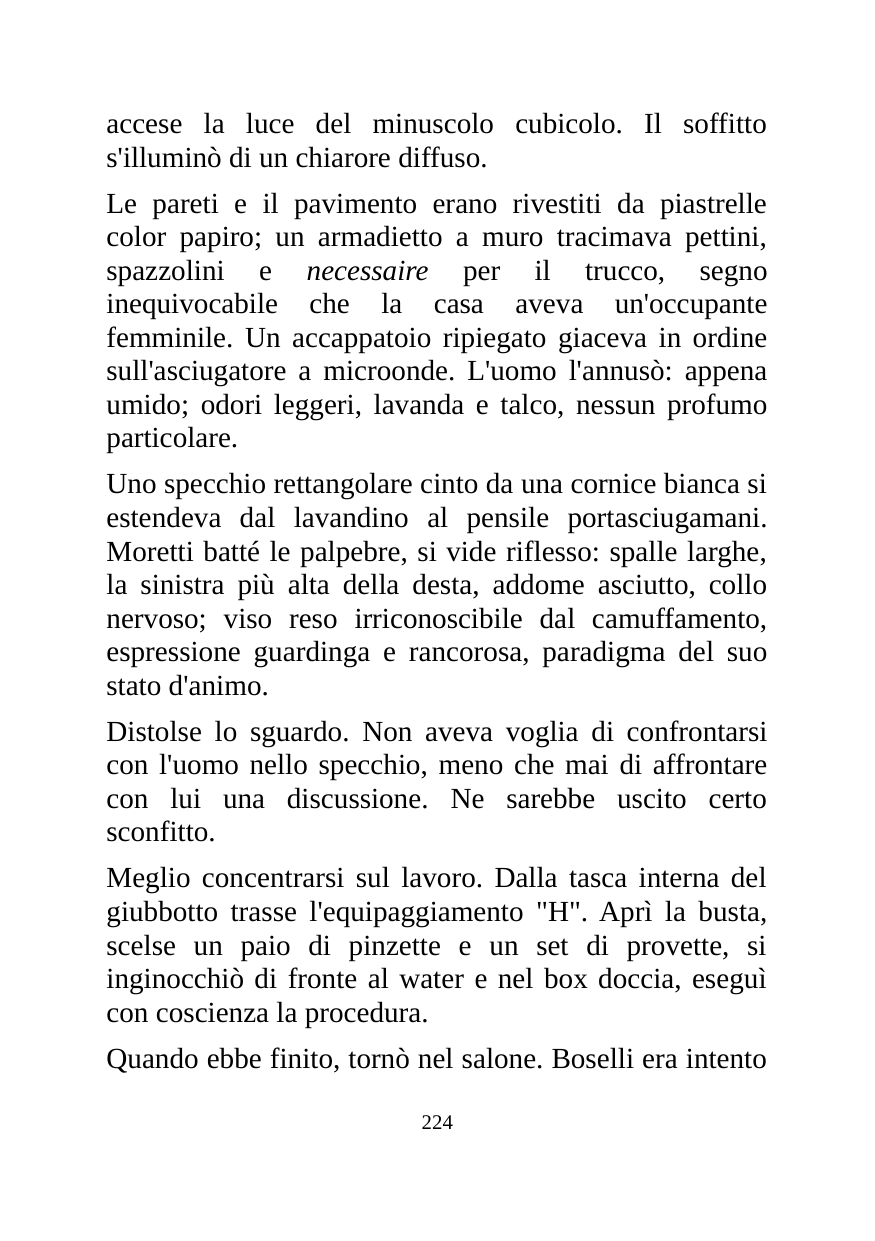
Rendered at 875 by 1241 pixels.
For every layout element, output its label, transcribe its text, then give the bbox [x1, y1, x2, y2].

text Meglio concentrarsi sul lavoro. Dalla tasca interna del giubbotto trasse l'equipaggiamento "H". Aprì la busta, scelse un paio di pinzette e un set di provette, si inginocchiò di fronte al water e nel box doccia, eseguì con coscienza la procedura. [106, 861, 768, 1028]
text Quando ebbe finito, tornò nel salone. Boselli era intento [106, 1041, 768, 1074]
text Le pareti e il pavimento erano rivestiti da piastrelle color papiro; un armadietto a muro tracimava pettini, spazzolini e necessaire per il trucco, segno inequivocabile che la casa aveva un'occupante femminile. Un accappatoio ripiegato giaceva in ordine sull'asciugatore a microonde. L'uomo l'annusò: appena umido; odori leggeri, lavanda e talco, nessun profumo particolare. [106, 186, 768, 454]
text Distolse lo sguardo. Non aveva voglia di confrontarsi con l'uomo nello specchio, meno che mai di affrontare con lui una discussione. Ne sarebbe uscito certo sconfitto. [106, 714, 768, 848]
text Uno specchio rettangolare cinto da una cornice bianca si estendeva dal lavandino al pensile portasciugamani. Moretti batté le palpebre, si vide riflesso: spalle larghe, la sinistra più alta della desta, addome asciutto, collo nervoso; viso reso irriconoscibile dal camuffamento, espressione guardinga e rancorosa, paradigma del suo stato d'animo. [106, 467, 768, 701]
text accese la luce del minuscolo cubicolo. Il soffitto s'illuminò di un chiarore diffuso. [106, 106, 768, 173]
